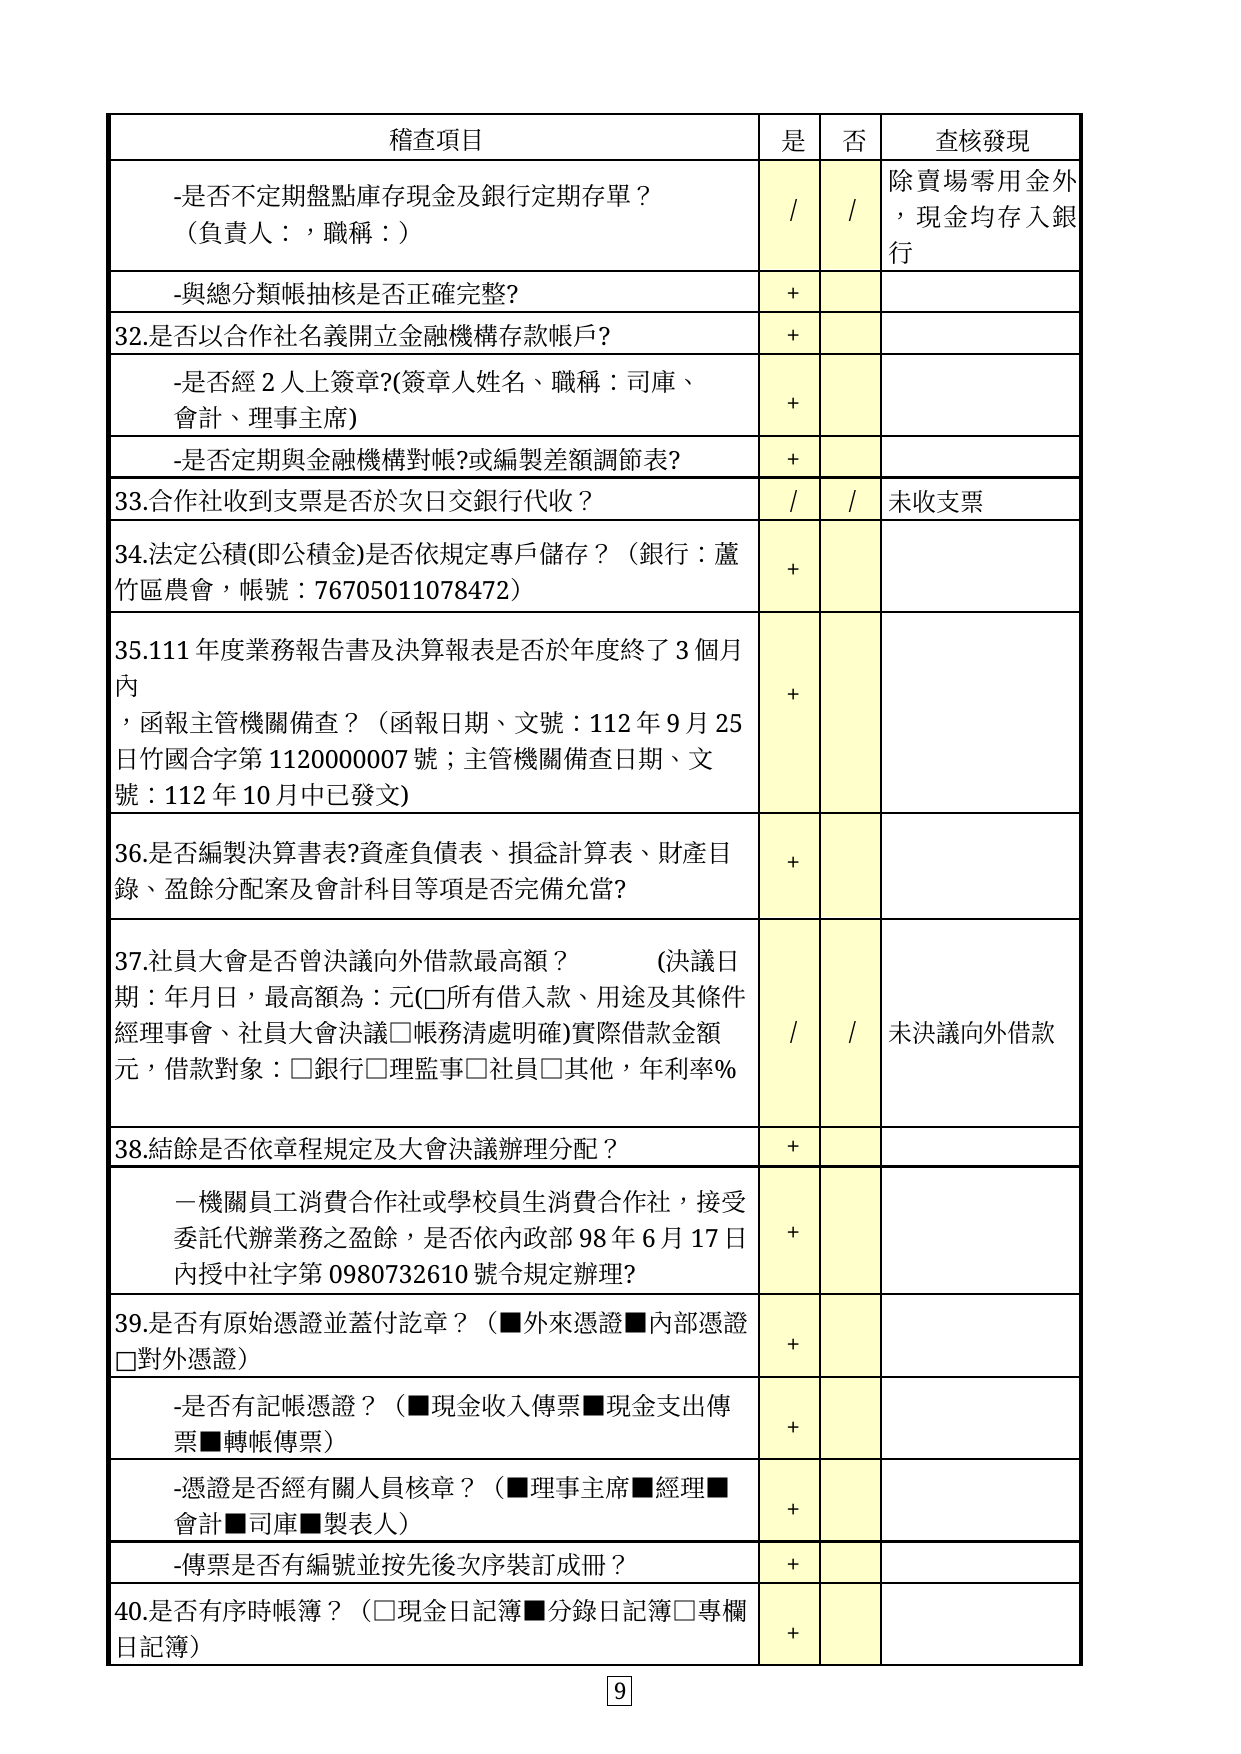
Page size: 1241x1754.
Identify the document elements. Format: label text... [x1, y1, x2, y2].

table_cell 40.是否有序時帳簿？（□現金日記簿■分錄日記簿□專欄日記簿） [111, 1584, 758, 1664]
table_cell [882, 1378, 1079, 1458]
table_cell [882, 437, 1079, 476]
table_cell 34.法定公積(即公積金)是否依規定專戶儲存？（銀行：蘆竹區農會，帳號：76705011078472） [111, 521, 758, 611]
table_cell -傳票是否有編號並按先後次序裝訂成冊？ [111, 1543, 758, 1582]
table_cell + [760, 1584, 819, 1664]
table_cell 32.是否以合作社名義開立金融機構存款帳戶? [111, 313, 758, 353]
table_cell / [821, 920, 880, 1126]
table_cell 35.111年度業務報告書及決算報表是否於年度終了3個月內 ，函報主管機關備查？（函報日期、文號：112年9月25日竹國合字第1120000007號；主管機關備查日期、文號：112 年10月中已發文) [111, 613, 758, 812]
table_cell + [760, 613, 819, 812]
table_cell / [760, 479, 819, 519]
table_header 稽查項目 [111, 115, 758, 159]
table_cell / [760, 920, 819, 1126]
table_cell [821, 1128, 880, 1165]
table_cell / [760, 161, 819, 269]
table_cell [821, 1543, 880, 1582]
table_cell [821, 272, 880, 311]
table_cell 36.是否編製決算書表?資產負債表、損益計算表、財產目錄、盈餘分配案及會計科目等項是否完備允當? [111, 814, 758, 917]
table_header 查核發現 [882, 115, 1079, 159]
table_cell 除賣場零用金外 ，現金均存入銀行 [882, 161, 1079, 269]
table_cell + [760, 437, 819, 476]
table_cell + [760, 1168, 819, 1293]
table_header 是 [760, 115, 819, 159]
table_cell [821, 613, 880, 812]
table_cell + [760, 1460, 819, 1540]
table_cell [882, 313, 1079, 353]
table_cell [821, 1378, 880, 1458]
table_cell 39.是否有原始憑證並蓋付訖章？（■外來憑證■內部憑證 □對外憑證） [111, 1295, 758, 1376]
table_cell [821, 1460, 880, 1540]
table_cell -是否不定期盤點庫存現金及銀行定期存單？ （負責人：，職稱：） [111, 161, 758, 269]
table_cell + [760, 272, 819, 311]
table_cell [882, 1584, 1079, 1664]
table_cell -是否有記帳憑證？（■現金收入傳票■現金支出傳票■轉帳傳票） [111, 1378, 758, 1458]
table_cell + [760, 1295, 819, 1376]
table_cell [882, 272, 1079, 311]
table_cell [882, 1128, 1079, 1165]
table_cell [882, 814, 1079, 917]
table_cell [821, 1168, 880, 1293]
table_cell 33.合作社收到支票是否於次日交銀行代收？ [111, 479, 758, 519]
table_cell + [760, 313, 819, 353]
table_cell / [821, 479, 880, 519]
table_cell -是否定期與金融機構對帳?或編製差額調節表? [111, 437, 758, 476]
table_cell [821, 1295, 880, 1376]
table_cell + [760, 355, 819, 435]
table_cell [821, 814, 880, 917]
table_cell / [821, 161, 880, 269]
table_cell [821, 355, 880, 435]
table_cell [882, 1460, 1079, 1540]
table_cell [882, 1168, 1079, 1293]
table_cell -憑證是否經有關人員核章？（■理事主席■經理■ 會計■司庫■製表人） [111, 1460, 758, 1540]
table_cell [821, 313, 880, 353]
table_cell 未收支票 [882, 479, 1079, 519]
table_cell [882, 521, 1079, 611]
table_cell [882, 355, 1079, 435]
table_cell [821, 1584, 880, 1664]
table_cell 未決議向外借款 [882, 920, 1079, 1126]
table_cell 37.社員大會是否曾決議向外借款最高額？ (決議日期：年月日，最高額為：元(□所有借入款、用途及其條件經理事會、社員大會決議□帳務清處明確)實際借款金額元，借款對象：□銀行□理監事□社員□其他，年利率% [111, 920, 758, 1126]
table_cell [882, 1543, 1079, 1582]
table_cell + [760, 1128, 819, 1165]
table_cell [882, 613, 1079, 812]
table_cell [882, 1295, 1079, 1376]
table_cell + [760, 1378, 819, 1458]
table_cell [821, 437, 880, 476]
table_cell -是否經2人上簽章?(簽章人姓名、職稱：司庫、會計、理事主席) [111, 355, 758, 435]
table_cell + [760, 814, 819, 917]
table_header 否 [821, 115, 880, 159]
table_cell 38.結餘是否依章程規定及大會決議辦理分配？ [111, 1128, 758, 1165]
table_cell + [760, 1543, 819, 1582]
table_cell －機關員工消費合作社或學校員生消費合作社，接受委託代辦業務之盈餘，是否依內政部98年6月17日內授中社字第0980732610號令規定辦理? [111, 1168, 758, 1293]
table_cell + [760, 521, 819, 611]
table_cell -與總分類帳抽核是否正確完整? [111, 272, 758, 311]
table_cell [821, 521, 880, 611]
